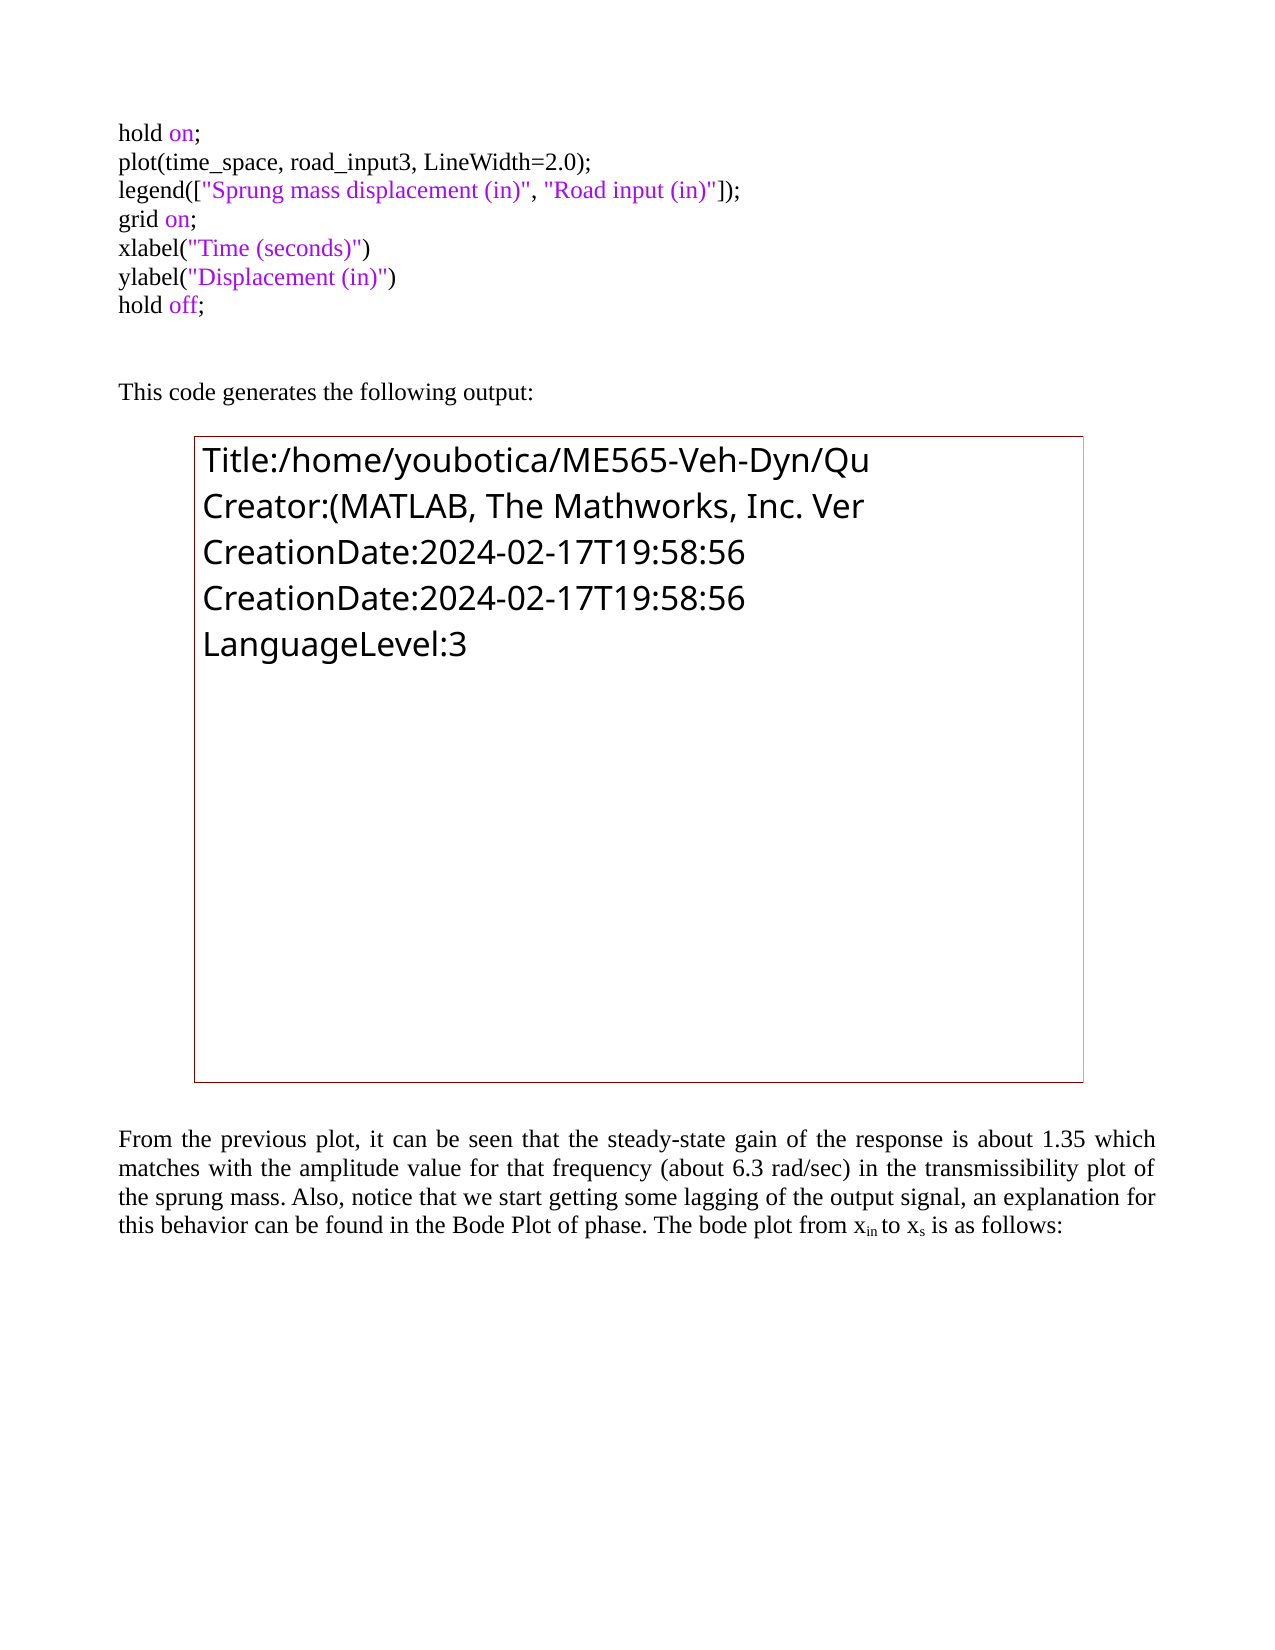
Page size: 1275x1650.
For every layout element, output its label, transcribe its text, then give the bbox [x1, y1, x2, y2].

text xlabel("Time (seconds)") [118, 233, 1157, 262]
text ylabel("Displacement (in)") [118, 262, 1157, 291]
text legend(["Sprung mass displacement (in)", "Road input (in)"]); [118, 176, 1157, 204]
text hold off; [118, 291, 1157, 319]
text From the previous plot, it can be seen that the steady-state gain of the response is about 1.35 which matches with the amplitude value for that frequency (about 6.3 rad/sec) in the transmissibility plot of the sprung mass. Also, notice that we start getting some lagging of the output signal, an explanation for this behavior can be found in the Bode Plot of phase. The bode plot from xin to xs is as follows: [118, 1124, 1157, 1239]
text This code generates the following output: [118, 377, 1157, 406]
text grid on; [118, 204, 1157, 233]
text plot(time_space, road_input3, LineWidth=2.0); [118, 147, 1157, 176]
text hold on; [118, 118, 1157, 147]
